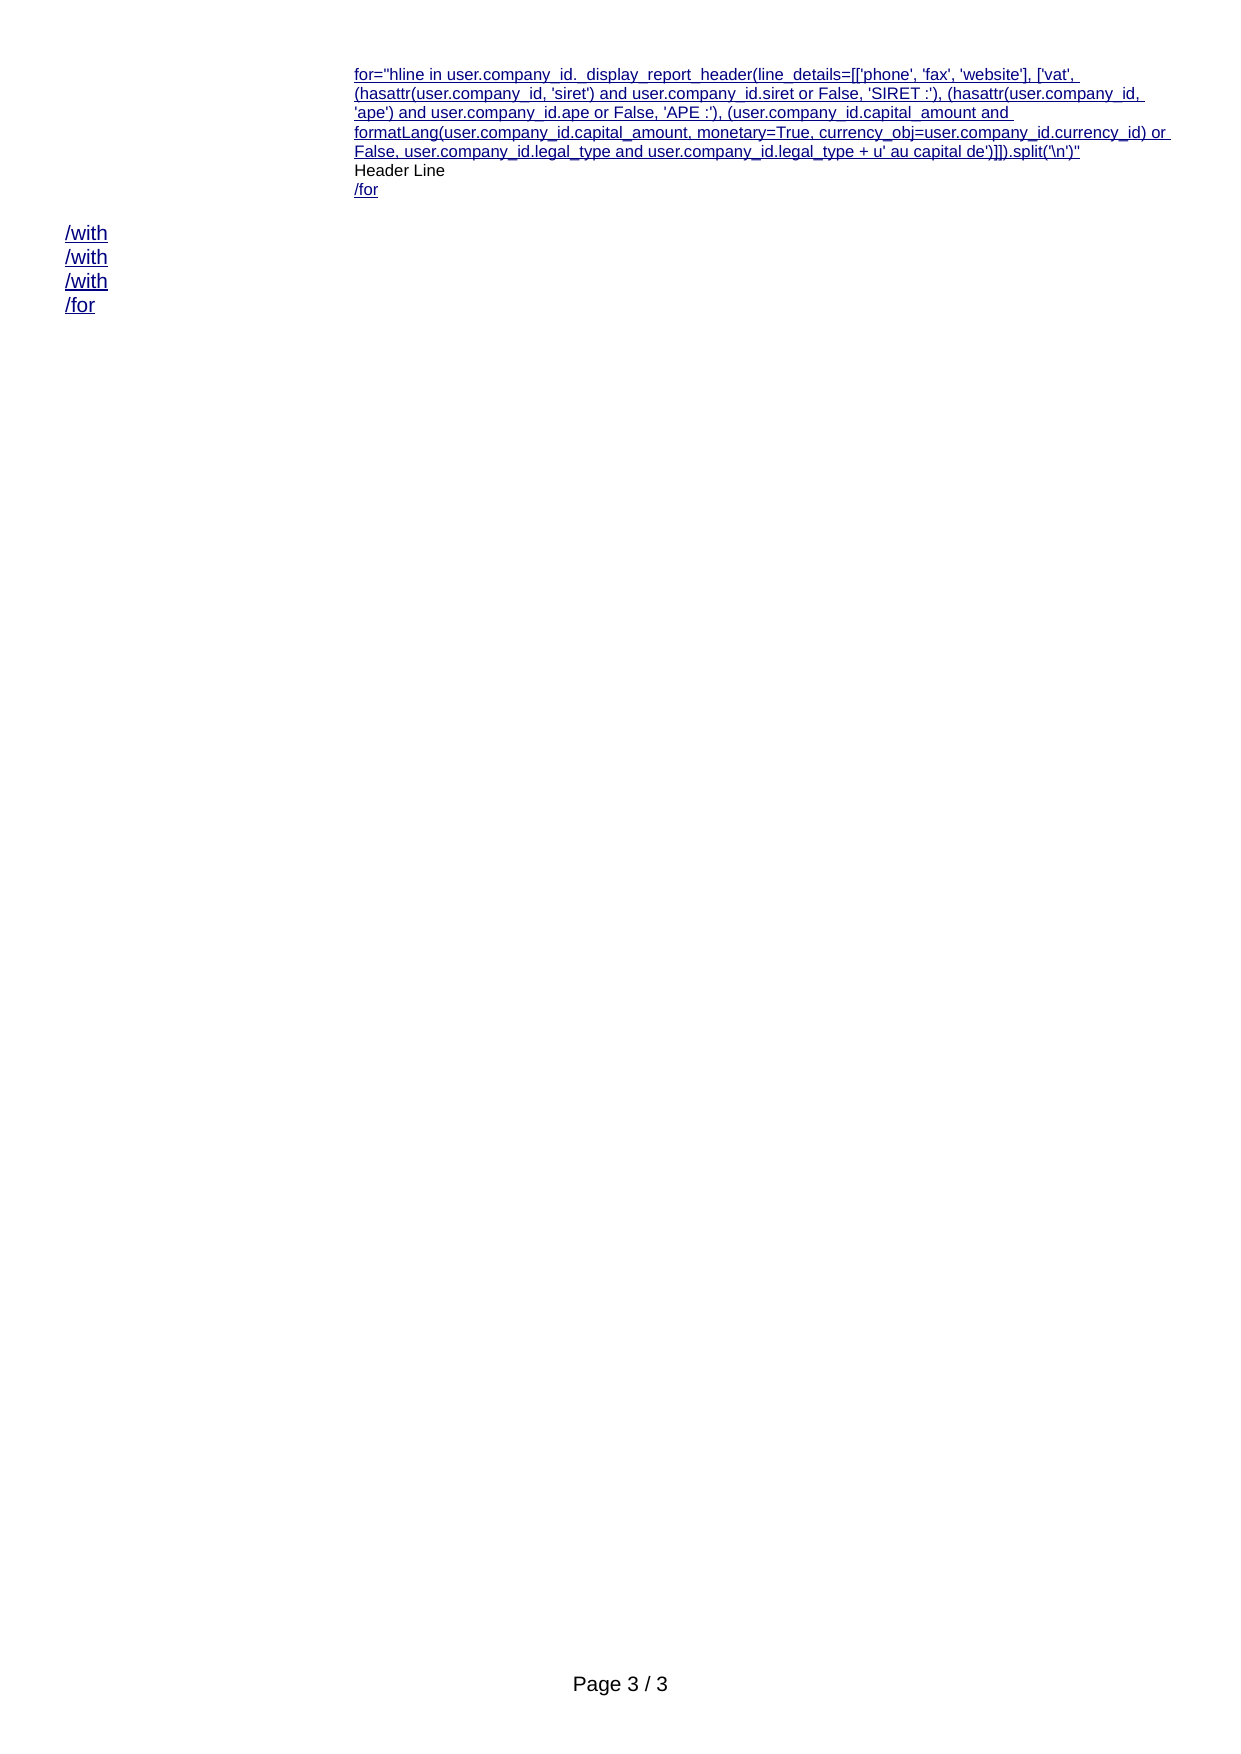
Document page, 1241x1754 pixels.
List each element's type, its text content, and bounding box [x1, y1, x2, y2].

text /with [65, 268, 1175, 292]
text /with [65, 244, 1175, 268]
text /for [65, 292, 1175, 316]
text /with [65, 221, 1175, 244]
